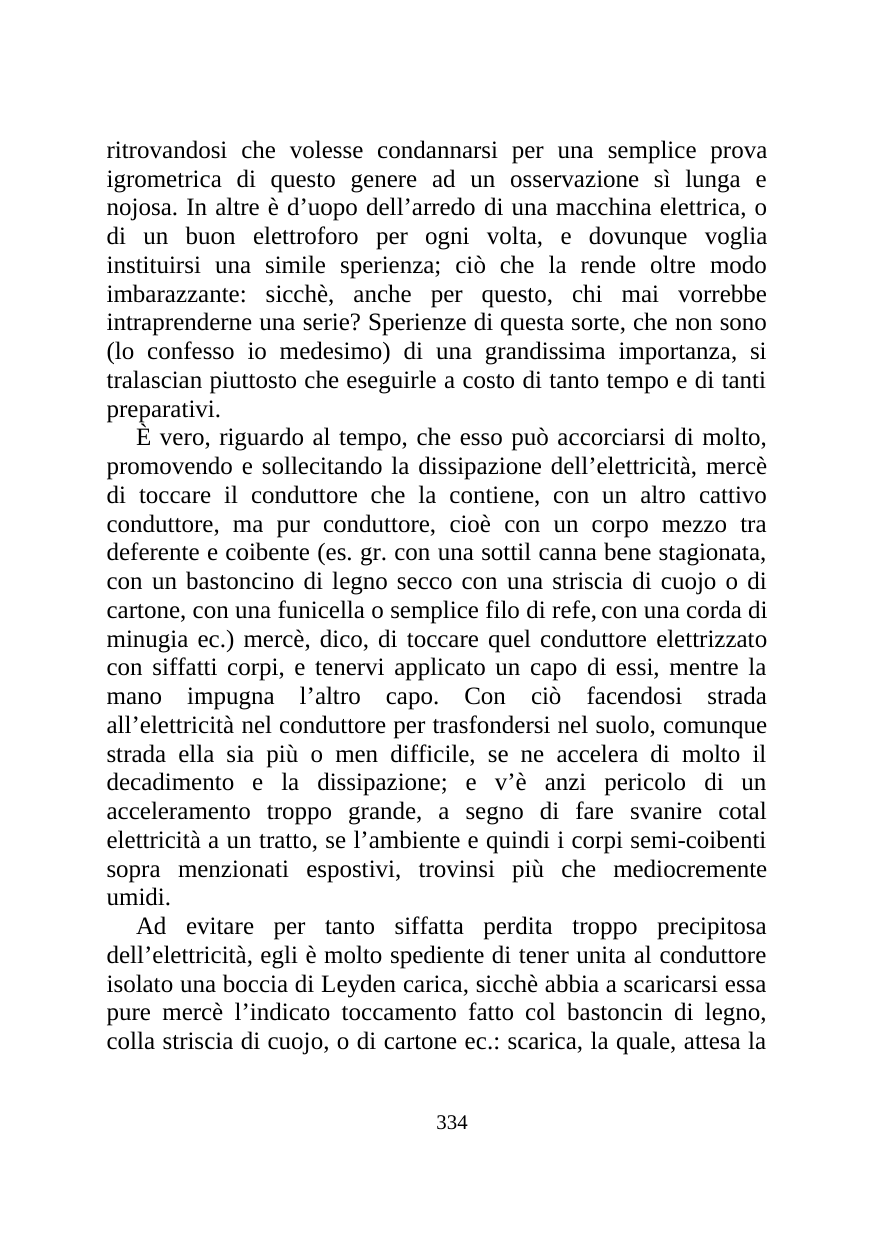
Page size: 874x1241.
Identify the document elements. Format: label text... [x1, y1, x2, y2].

text È vero, riguardo al tempo, che esso può accorciarsi di molto, promovendo e sollecitando la dissipazione dell’elettricità, mercè di toccare il conduttore che la contiene, con un altro cattivo conduttore, ma pur conduttore, cioè con un corpo mezzo tra deferente e coibente (es. gr. con una sottil canna bene stagionata, con un bastoncino di legno secco con una striscia di cuojo o di cartone, con una funicella o semplice filo di refe, con una corda di minugia ec.) mercè, dico, di toccare quel conduttore elettrizzato con siffatti corpi, e tenervi applicato un capo di essi, mentre la mano impugna l’altro capo. Con ciò facendosi strada all’elettricità nel conduttore per trasfondersi nel suolo, comunque strada ella sia più o men difficile, se ne accelera di molto il decadimento e la dissipazione; e v’è anzi pericolo di un acceleramento troppo grande, a segno di fare svanire cotal elettricità a un tratto, se l’ambiente e quindi i corpi semi-coibenti sopra menzionati espostivi, trovinsi più che mediocremente umidi. [106, 422, 768, 911]
text Ad evitare per tanto siffatta perdita troppo precipitosa dell’elettricità, egli è molto spediente di tener unita al conduttore isolato una boccia di Leyden carica, sicchè abbia a scaricarsi essa pure mercè l’indicato toccamento fatto col bastoncin di legno, colla striscia di cuojo, o di cartone ec.: scarica, la quale, attesa la [106, 911, 768, 1055]
text ritrovandosi che volesse condannarsi per una semplice prova igrometrica di questo genere ad un osservazione sì lunga e nojosa. In altre è d’uopo dell’arredo di una macchina elettrica, o di un buon elettroforo per ogni volta, e dovunque voglia instituirsi una simile sperienza; ciò che la rende oltre modo imbarazzante: sicchè, anche per questo, chi mai vorrebbe intraprenderne una serie? Sperienze di questa sorte, che non sono (lo confesso io medesimo) di una grandissima importanza, si tralascian piuttosto che eseguirle a costo di tanto tempo e di tanti preparativi. [106, 135, 768, 422]
